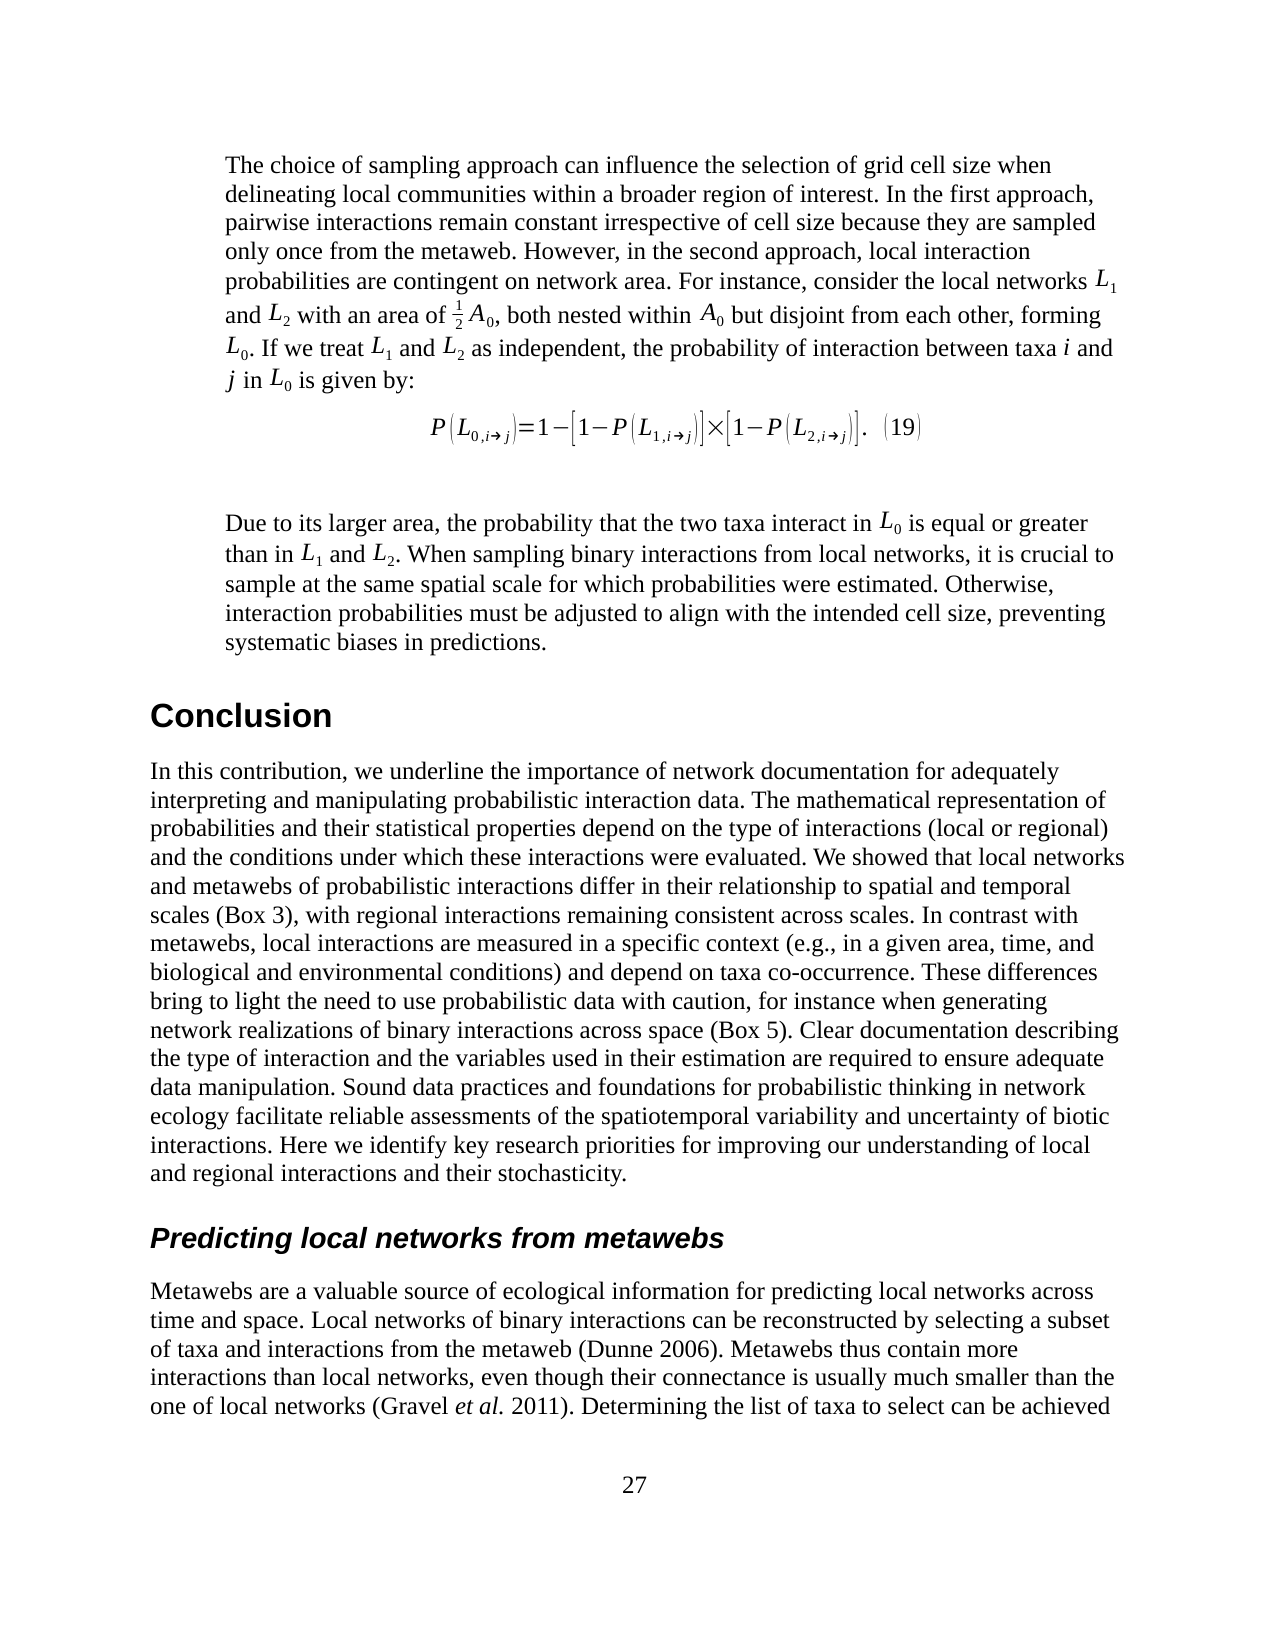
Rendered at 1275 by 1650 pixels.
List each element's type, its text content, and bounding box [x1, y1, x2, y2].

text The choice of sampling approach can influence the selection of grid cell size when delineating local communities within a broader region of interest. In the first approach, pairwise interactions remain constant irrespective of cell size because they are sampled only once from the metaweb. However, in the second approach, local interaction probabilities are contingent on network area. For instance, consider the local networks and with an area of , both nested within but disjoint from each other, forming . If we treat and as independent, the probability of interaction between taxa and in is given by: [225, 150, 1125, 395]
subtitle Predicting local networks from metawebs [150, 1221, 1125, 1255]
subtitle Conclusion [150, 696, 1125, 734]
text Due to its larger area, the probability that the two taxa interact in is equal or greater than in and . When sampling binary interactions from local networks, it is crucial to sample at the same spatial scale for which probabilities were estimated. Otherwise, interaction probabilities must be adjusted to align with the intended cell size, preventing systematic biases in predictions. [225, 507, 1125, 656]
text Metawebs are a valuable source of ecological information for predicting local networks across time and space. Local networks of binary interactions can be reconstructed by selecting a subset of taxa and interactions from the metaweb (Dunne 2006). Metawebs thus contain more interactions than local networks, even though their connectance is usually much smaller than the one of local networks (Gravel et al. 2011). Determining the list of taxa to select can be achieved [150, 1276, 1125, 1420]
text In this contribution, we underline the importance of network documentation for adequately interpreting and manipulating probabilistic interaction data. The mathematical representation of probabilities and their statistical properties depend on the type of interactions (local or regional) and the conditions under which these interactions were evaluated. We showed that local networks and metawebs of probabilistic interactions differ in their relationship to spatial and temporal scales (Box 3), with regional interactions remaining consistent across scales. In contrast with metawebs, local interactions are measured in a specific context (e.g., in a given area, time, and biological and environmental conditions) and depend on taxa co-occurrence. These differences bring to light the need to use probabilistic data with caution, for instance when generating network realizations of binary interactions across space (Box 5). Clear documentation describing the type of interaction and the variables used in their estimation are required to ensure adequate data manipulation. Sound data practices and foundations for probabilistic thinking in network ecology facilitate reliable assessments of the spatiotemporal variability and uncertainty of biotic interactions. Here we identify key research priorities for improving our understanding of local and regional interactions and their stochasticity. [150, 756, 1125, 1187]
